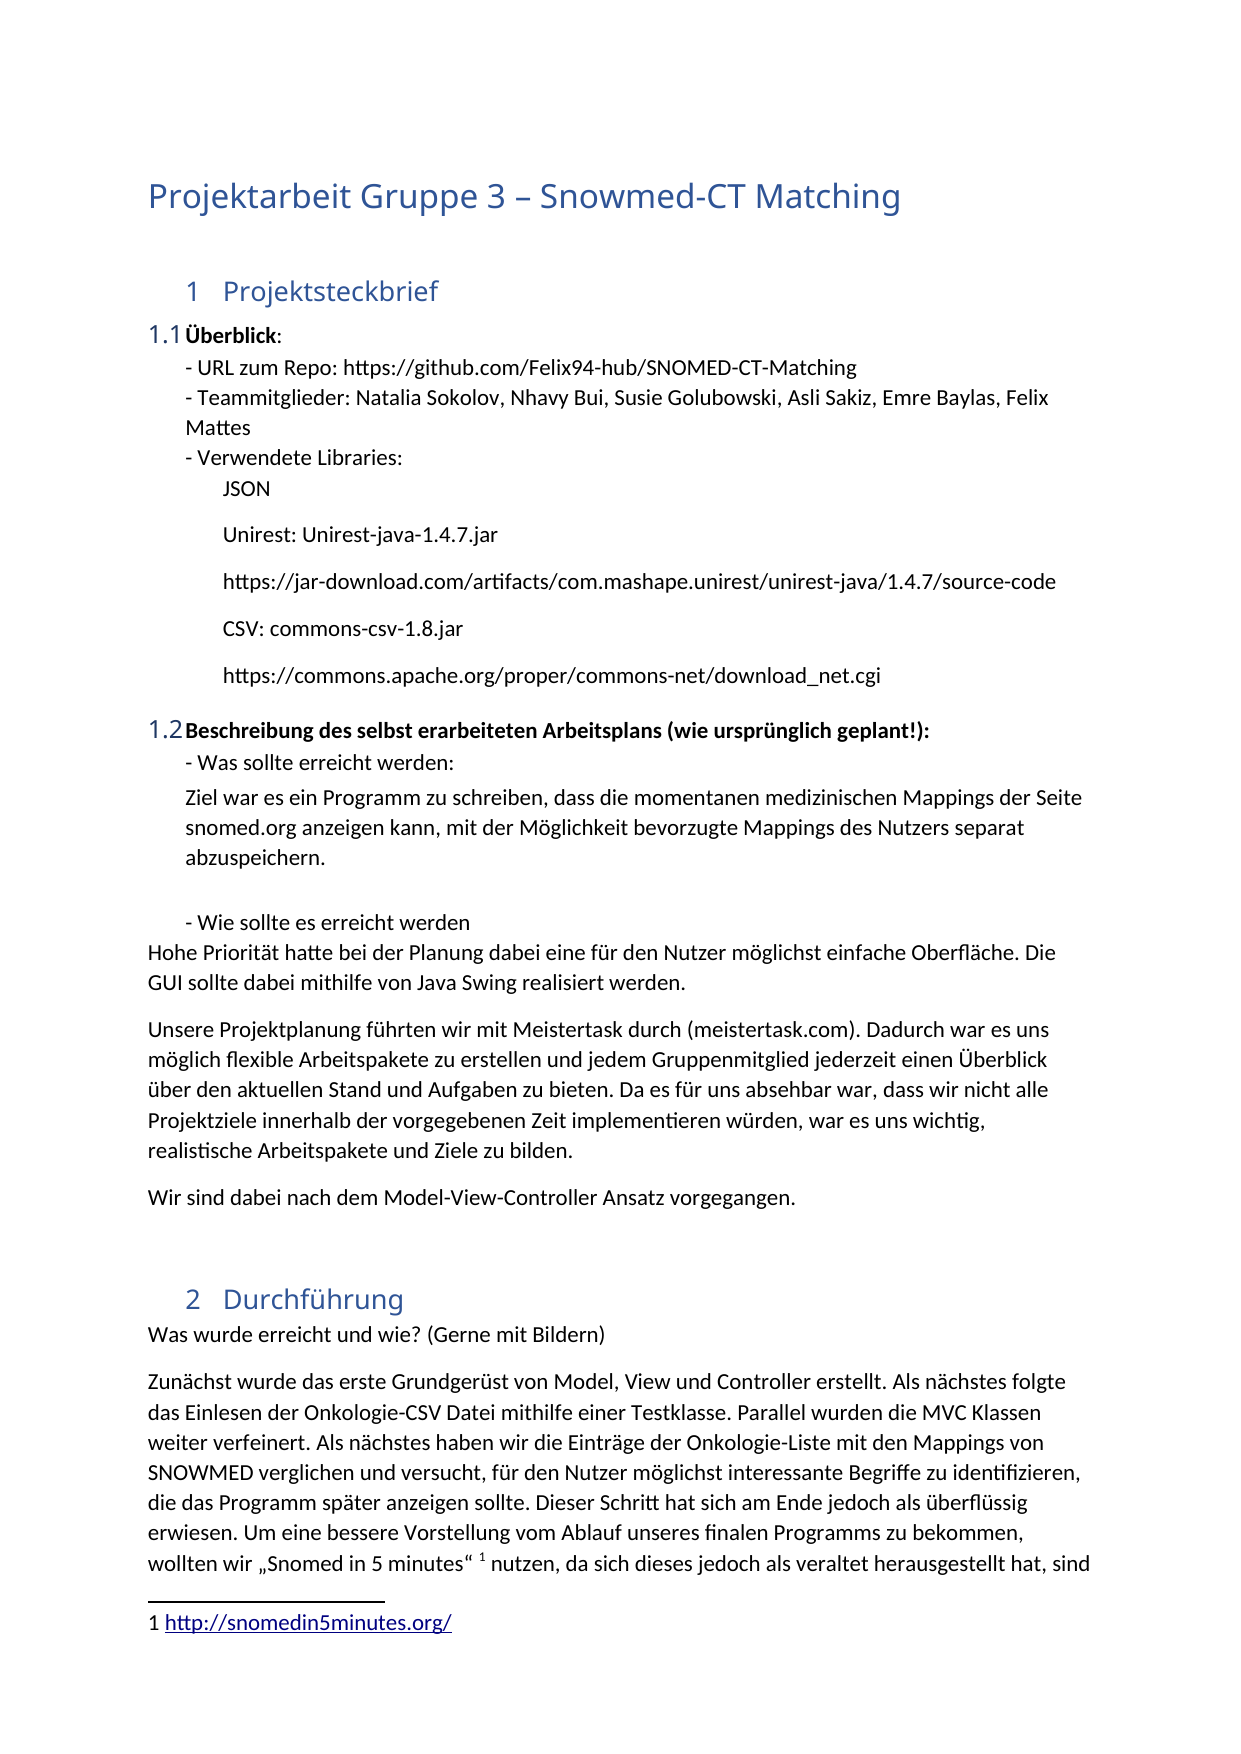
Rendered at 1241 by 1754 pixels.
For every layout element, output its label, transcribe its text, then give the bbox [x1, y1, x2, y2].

subtitle Projektarbeit Gruppe 3 – Snowmed-CT Matching [148, 173, 1093, 218]
subtitle - Wie sollte es erreicht werden [148, 878, 1093, 936]
subtitle Durchführung [185, 1281, 1093, 1318]
text Zunächst wurde das erste Grundgerüst von Model, View und Controller erstellt. Als nächstes folgte das Einlesen der Onkologie-CSV Datei mithilfe einer Testklasse. Parallel wurden die MVC Klassen weiter verfeinert. Als nächstes haben wir die Einträge der Onkologie-Liste mit den Mappings von SNOWMED verglichen und versucht, für den Nutzer möglichst interessante Begriffe zu identifizieren, die das Programm später anzeigen sollte. Dieser Schritt hat sich am Ende jedoch als überflüssig erwiesen. Um eine bessere Vorstellung vom Ablauf unseres finalen Programms zu bekommen, wollten wir „Snomed in 5 minutes“ nutzen, da sich dieses jedoch als veraltet herausgestellt hat, sind [148, 1367, 1093, 1577]
text Hohe Priorität hatte bei der Planung dabei eine für den Nutzer möglichst einfache Oberfläche. Die GUI sollte dabei mithilfe von Java Swing realisiert werden. [148, 938, 1093, 996]
subtitle Überblick: - URL zum Repo: https://github.com/Felix94-hub/SNOMED-CT-Matching - Teammitglieder: Natalia Sokolov, Nhavy Bui, Susie Golubowski, Asli Sakiz, Emre Baylas, Felix Mattes - Verwendete Libraries: [148, 317, 1093, 471]
text http://snomedin5minutes.org/ [148, 1608, 1093, 1636]
text CSV: commons-csv-1.8.jar [148, 614, 1093, 642]
text Wir sind dabei nach dem Model-View-Controller Ansatz vorgegangen. [148, 1183, 1093, 1211]
subtitle Ziel war es ein Programm zu schreiben, dass die momentanen medizinischen Mappings der Seite snomed.org anzeigen kann, mit der Möglichkeit bevorzugte Mappings des Nutzers separat abzuspeichern. [148, 783, 1093, 871]
text Unsere Projektplanung führten wir mit Meistertask durch (meistertask.com). Dadurch war es uns möglich flexible Arbeitspakete zu erstellen und jedem Gruppenmitglied jederzeit einen Überblick über den aktuellen Stand und Aufgaben zu bieten. Da es für uns absehbar war, dass wir nicht alle Projektziele innerhalb der vorgegebenen Zeit implementieren würden, war es uns wichtig, realistische Arbeitspakete und Ziele zu bilden. [148, 1015, 1093, 1164]
text Unirest: Unirest-java-1.4.7.jar [148, 521, 1093, 548]
text https://jar-download.com/artifacts/com.mashape.unirest/unirest-java/1.4.7/source-code [148, 567, 1093, 595]
subtitle Projektsteckbrief [185, 273, 1093, 309]
text https://commons.apache.org/proper/commons-net/download_net.cgi [148, 661, 1093, 689]
text Was wurde erreicht und wie? (Gerne mit Bildern) [148, 1321, 1093, 1348]
subtitle Beschreibung des selbst erarbeiteten Arbeitsplans (wie ursprünglich geplant!): - Was sollte erreicht werden: [148, 712, 1093, 776]
text JSON [148, 474, 1093, 502]
